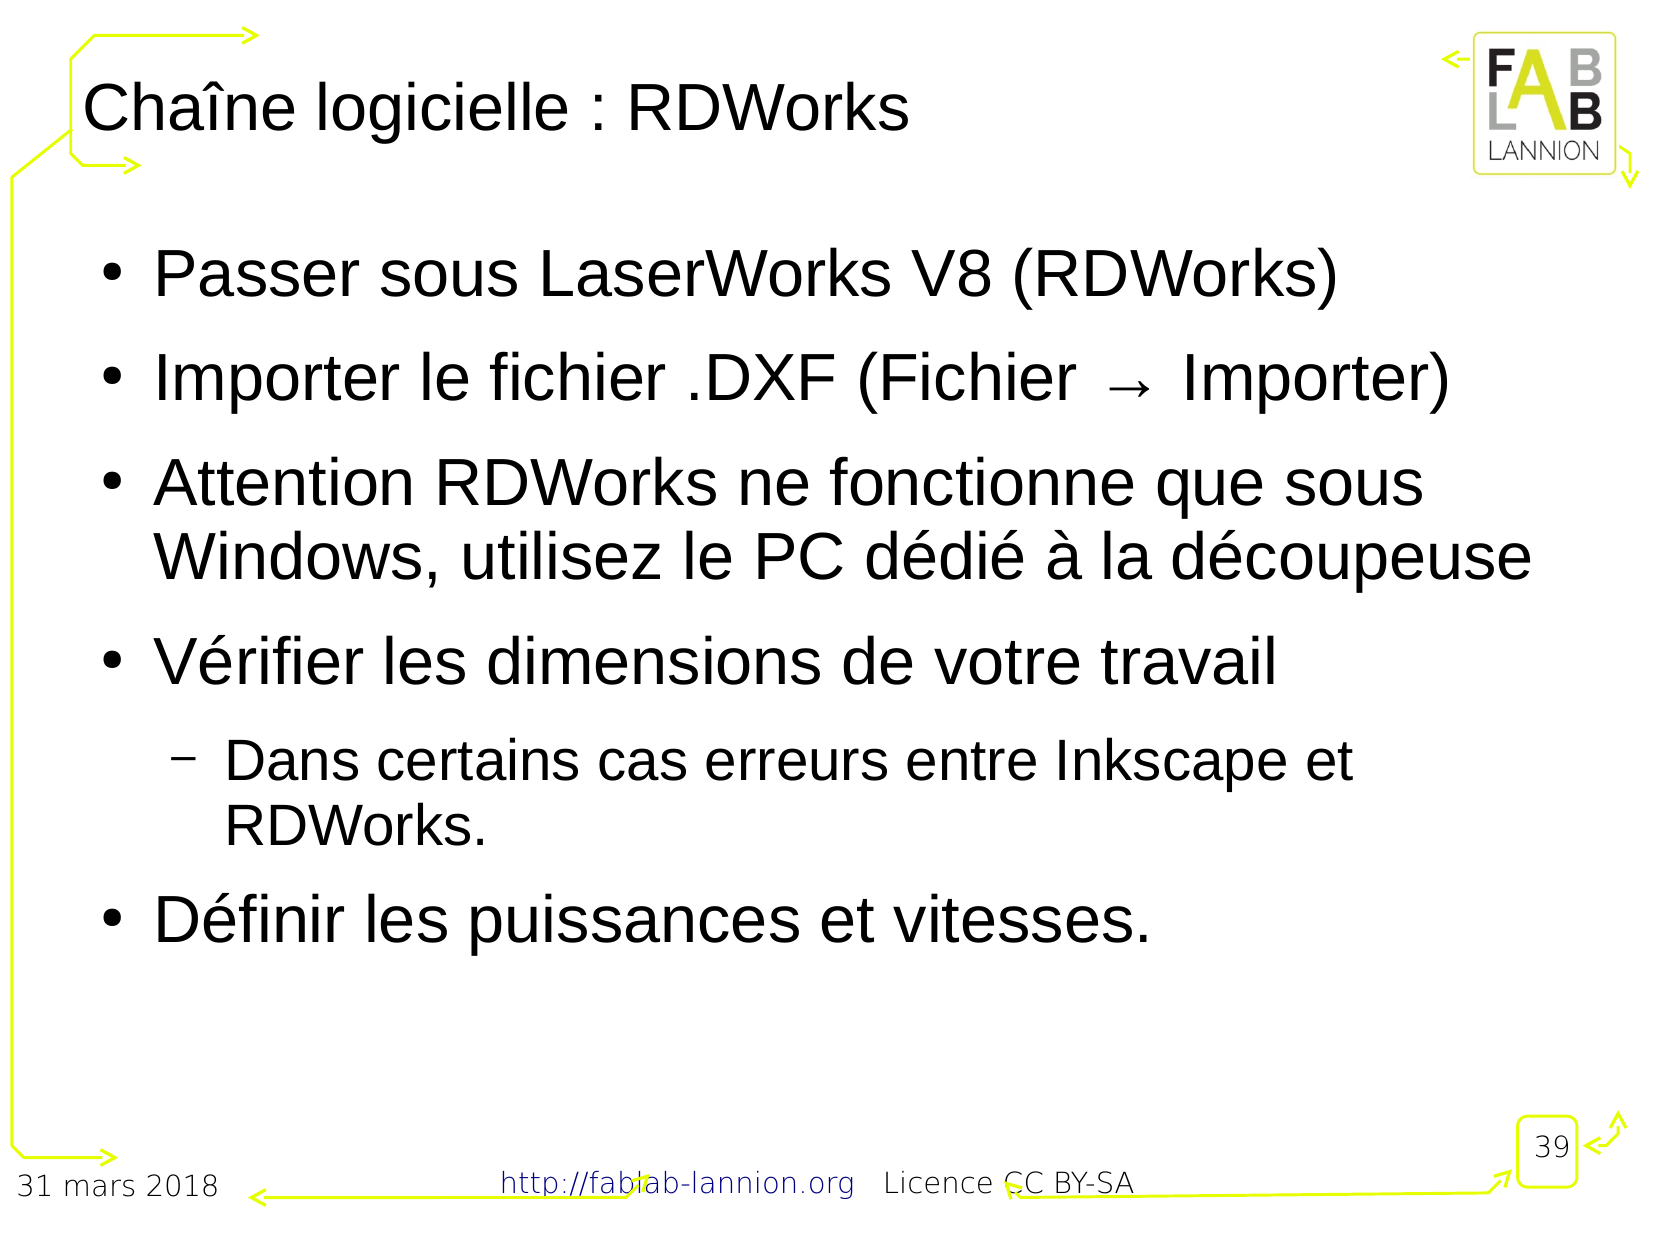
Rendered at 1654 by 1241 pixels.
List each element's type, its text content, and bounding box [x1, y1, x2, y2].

list Passer sous LaserWorks V8 (RDWorks) Importer le fichier .DXF (Fichier → Importer) Attention RDWorks ne fonctionne que sous Windows, utilisez le PC dédié à la découpeuse Vérifier les dimensions de votre travail Dans certains cas erreurs entre Inkscape et RDWorks. Définir les puissances et vitesses. [82, 236, 1571, 1010]
picture [1470, 29, 1619, 178]
title Chaîne logicielle : RDWorks [82, 49, 1441, 166]
